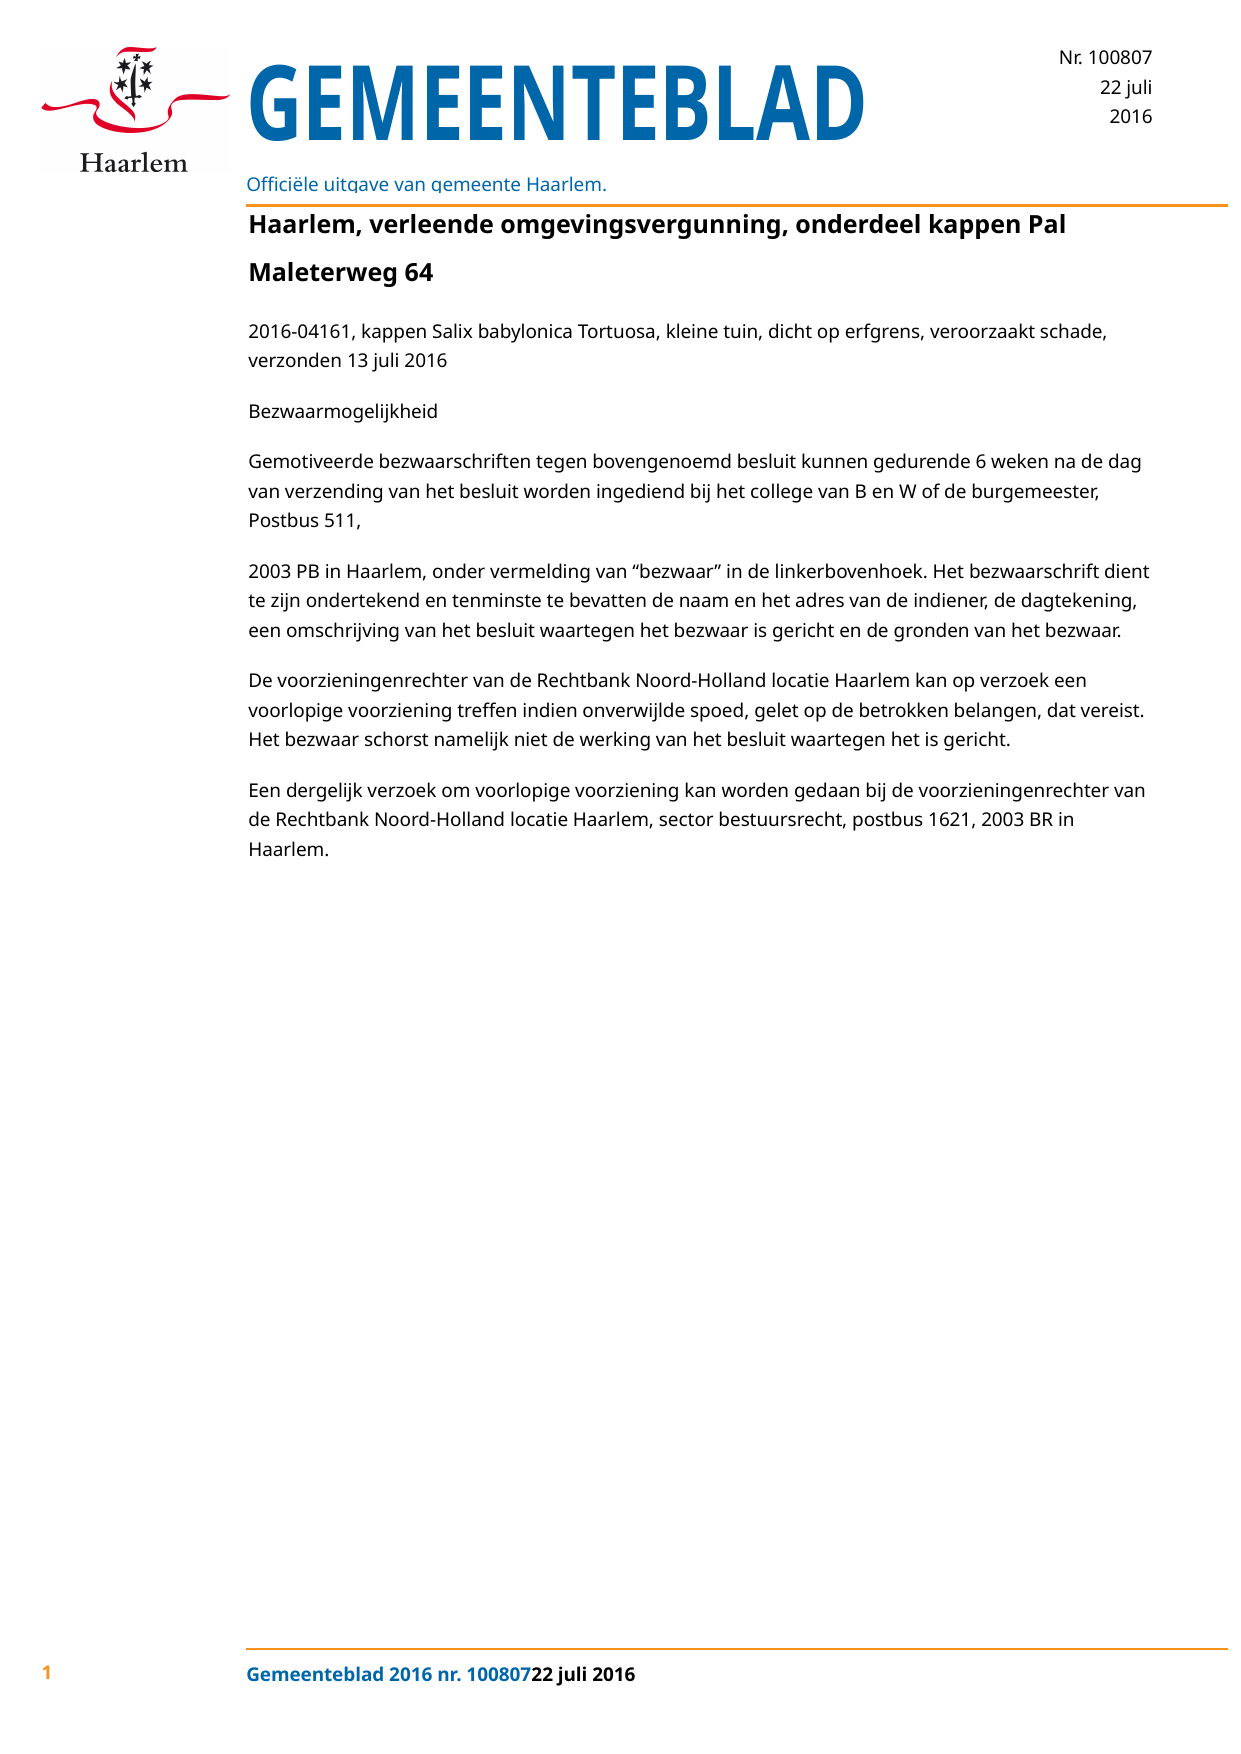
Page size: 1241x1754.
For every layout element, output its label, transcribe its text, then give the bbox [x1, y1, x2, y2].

text 2003 PB in Haarlem, onder vermelding van “bezwaar” in de linkerbovenhoek. Het bezwaarschrift dient te zijn ondertekend en tenminste te bevatten de naam en het adres van de indiener, de dagtekening, een omschrijving van het besluit waartegen het bezwaar is gericht en de gronden van het bezwaar. [248, 558, 1152, 643]
text Bezwaarmogelijkheid [248, 398, 1152, 424]
text Gemotiveerde bezwaarschriften tegen bovengenoemd besluit kunnen gedurende 6 weken na de dag van verzending van het besluit worden ingediend bij het college van B en W of de burgemeester, Postbus 511, [248, 448, 1152, 533]
text Een dergelijk verzoek om voorlopige voorziening kan worden gedaan bij de voorzieningenrechter van de Rechtbank Noord-Holland locatie Haarlem, sector bestuursrecht, postbus 1621, 2003 BR in Haarlem. [248, 777, 1152, 862]
picture [41, 47, 231, 172]
text 2016-04161, kappen Salix babylonica Tortuosa, kleine tuin, dicht op erfgrens, veroorzaakt schade, verzonden 13 juli 2016 [248, 318, 1152, 373]
text De voorzieningenrechter van de Rechtbank Noord-Holland locatie Haarlem kan op verzoek een voorlopige voorziening treffen indien onverwijlde spoed, gelet op de betrokken belangen, dat vereist. Het bezwaar schorst namelijk niet de werking van het besluit waartegen het is gericht. [248, 667, 1152, 752]
text Haarlem, verleende omgevingsvergunning, onderdeel kappen Pal Maleterweg 64 [248, 207, 1152, 288]
